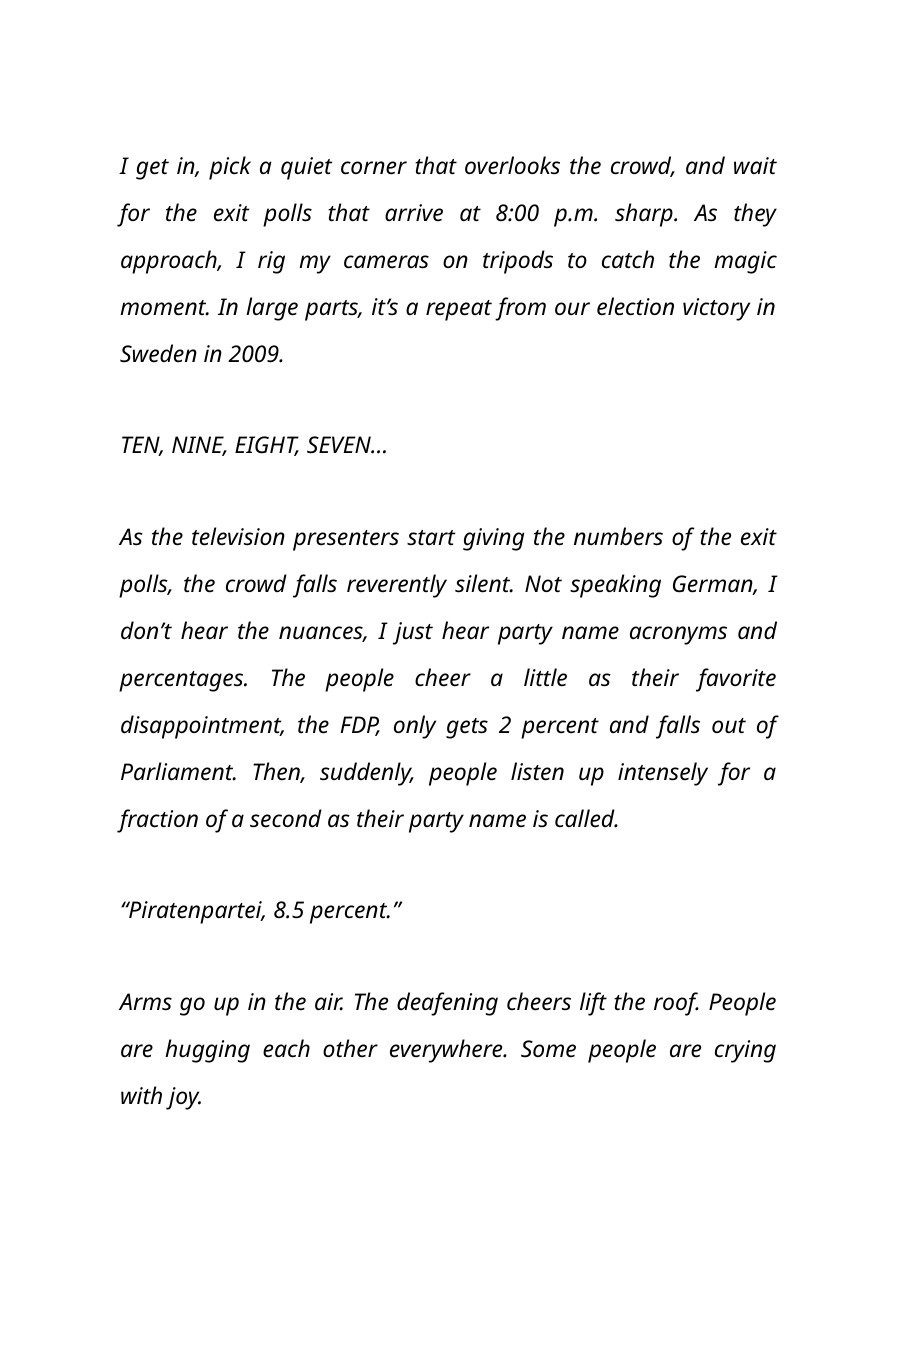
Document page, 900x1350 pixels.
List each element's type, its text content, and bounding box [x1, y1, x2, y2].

text “Piratenpartei, 8.5 percent.” [120, 894, 780, 926]
text TEN, NINE, EIGHT, SEVEN… [120, 429, 780, 461]
text I get in, pick a quiet corner that overlooks the crowd, and wait for the exit polls that arrive at 8:00 p.m. sharp. As they approach, I rig my cameras on tripods to catch the magic moment. In large parts, it’s a repeat from our election victory in Sweden in 2009. [120, 150, 780, 369]
text Arms go up in the air. The deafening cheers lift the roof. People are hugging each other everywhere. Some people are crying with joy. [120, 986, 780, 1111]
text As the television presenters start giving the numbers of the exit polls, the crowd falls reverently silent. Not speaking German, I don’t hear the nuances, I just hear party name acronyms and percentages. The people cheer a little as their favorite disappointment, the FDP, only gets 2 percent and falls out of Parliament. Then, suddenly, people listen up intensely for a fraction of a second as their party name is called. [120, 521, 780, 834]
